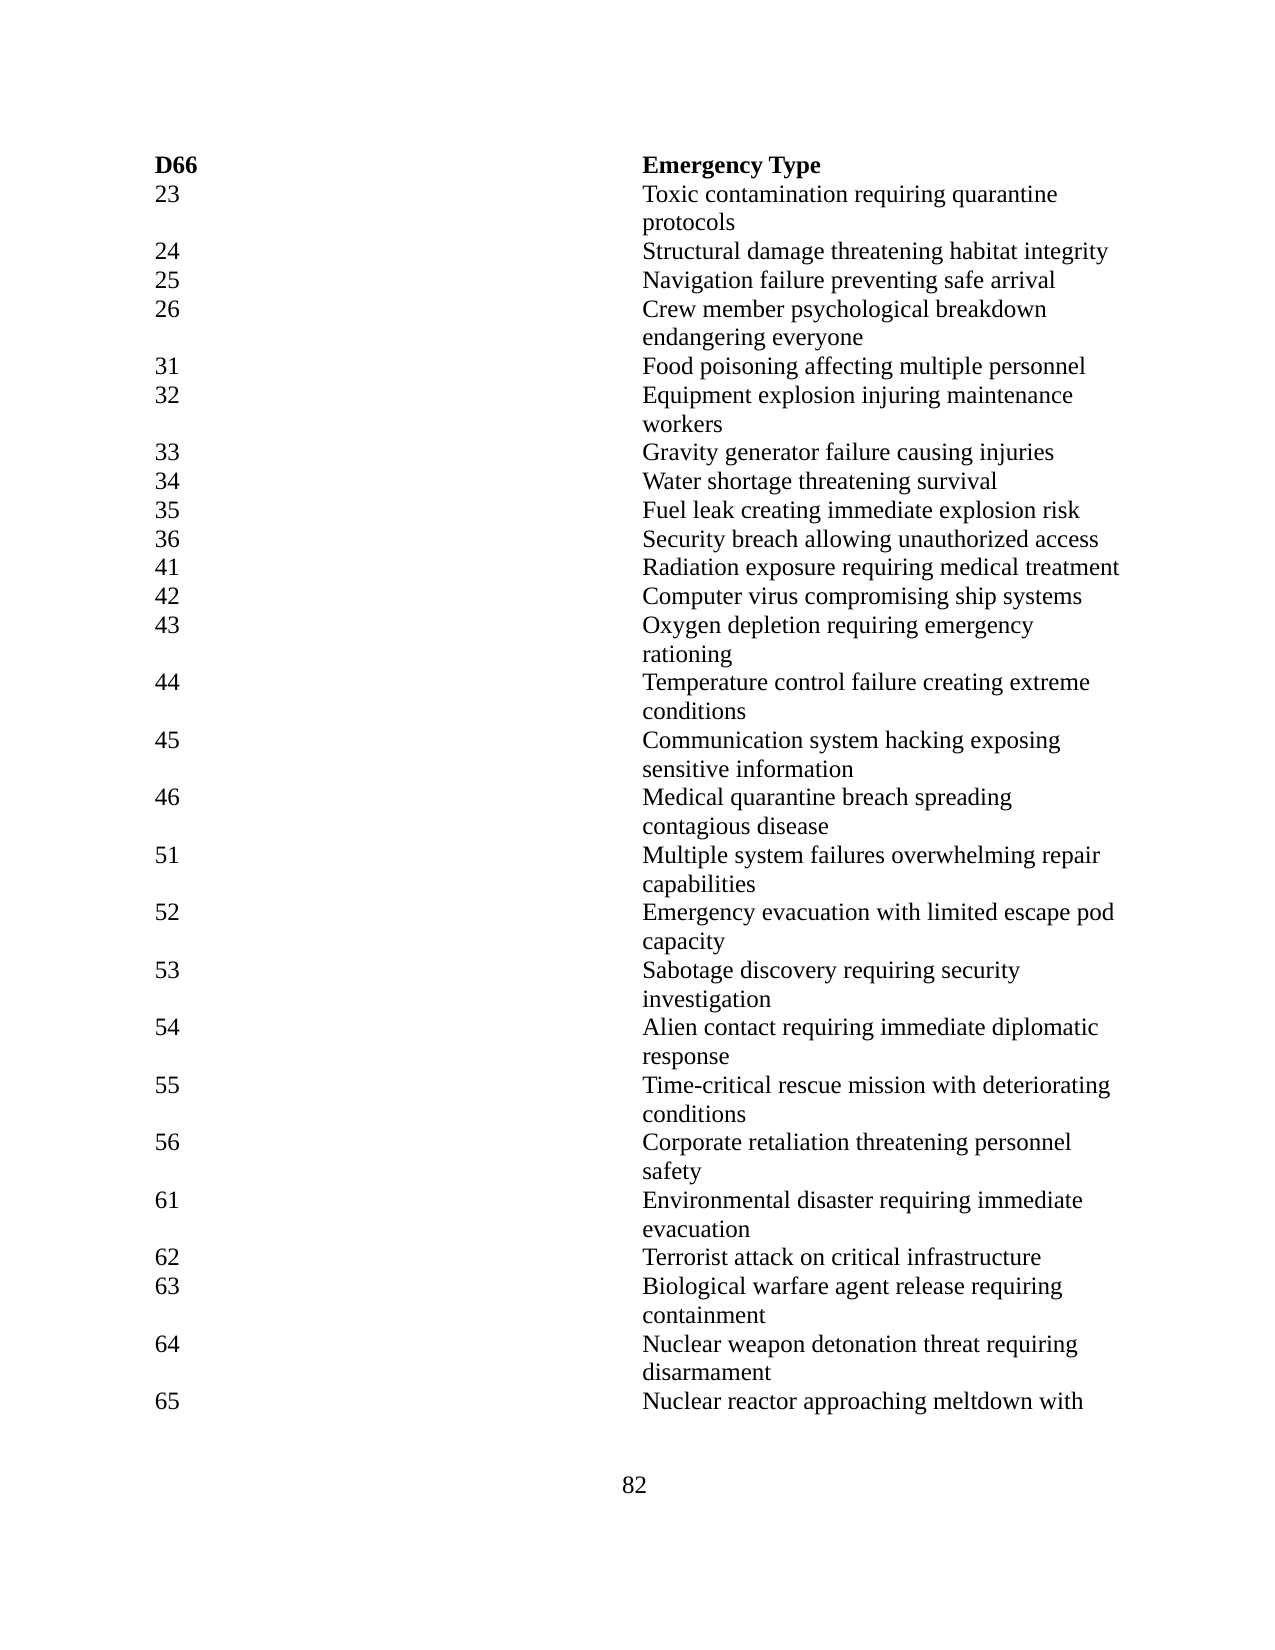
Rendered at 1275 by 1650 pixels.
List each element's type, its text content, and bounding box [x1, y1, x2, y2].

table_cell Computer virus compromising ship systems [638, 581, 1125, 610]
table_cell 62 [150, 1243, 637, 1271]
table_cell 41 [150, 553, 637, 581]
table_cell Security breach allowing unauthorized access [638, 524, 1125, 552]
table_cell Terrorist attack on critical infrastructure [638, 1243, 1125, 1271]
table_cell Alien contact requiring immediate diplomatic response [638, 1013, 1125, 1070]
table_cell Navigation failure preventing safe arrival [638, 265, 1125, 294]
table_cell 51 [150, 840, 637, 897]
table_cell 32 [150, 380, 637, 437]
table_cell Toxic contamination requiring quarantine protocols [638, 179, 1125, 236]
table_cell Nuclear reactor approaching meltdown with [638, 1386, 1125, 1415]
table_cell Multiple system failures overwhelming repair capabilities [638, 840, 1125, 897]
table_cell 26 [150, 294, 637, 351]
table_cell Structural damage threatening habitat integrity [638, 236, 1125, 265]
table_cell 46 [150, 783, 637, 840]
table_cell 56 [150, 1128, 637, 1185]
table_cell 24 [150, 236, 637, 265]
table_cell Temperature control failure creating extreme conditions [638, 668, 1125, 725]
table_cell Time-critical rescue mission with deteriorating conditions [638, 1070, 1125, 1127]
table_cell 23 [150, 179, 637, 236]
table_cell Environmental disaster requiring immediate evacuation [638, 1185, 1125, 1242]
table_cell 43 [150, 610, 637, 667]
table_cell Water shortage threatening survival [638, 466, 1125, 495]
table_cell 65 [150, 1386, 637, 1415]
table_cell Radiation exposure requiring medical treatment [638, 553, 1125, 581]
table_cell Gravity generator failure causing injuries [638, 438, 1125, 466]
table_cell 42 [150, 581, 637, 610]
table_cell Oxygen depletion requiring emergency rationing [638, 610, 1125, 667]
table_cell Sabotage discovery requiring security investigation [638, 955, 1125, 1012]
table_cell Equipment explosion injuring maintenance workers [638, 380, 1125, 437]
table_cell 31 [150, 351, 637, 380]
table_cell 35 [150, 495, 637, 524]
table_cell 25 [150, 265, 637, 294]
table_cell 52 [150, 898, 637, 955]
table_cell Communication system hacking exposing sensitive information [638, 725, 1125, 782]
table_cell 64 [150, 1329, 637, 1386]
table_header Emergency Type [638, 150, 1125, 179]
table_cell 36 [150, 524, 637, 552]
table_cell Fuel leak creating immediate explosion risk [638, 495, 1125, 524]
table_cell 61 [150, 1185, 637, 1242]
table_cell 34 [150, 466, 637, 495]
table_cell Corporate retaliation threatening personnel safety [638, 1128, 1125, 1185]
table_cell 54 [150, 1013, 637, 1070]
table_cell 55 [150, 1070, 637, 1127]
table_cell 45 [150, 725, 637, 782]
table_cell 63 [150, 1271, 637, 1329]
table_cell Nuclear weapon detonation threat requiring disarmament [638, 1329, 1125, 1386]
table_cell Food poisoning affecting multiple personnel [638, 351, 1125, 380]
table_cell 33 [150, 438, 637, 466]
table_cell Medical quarantine breach spreading contagious disease [638, 783, 1125, 840]
table_cell 53 [150, 955, 637, 1012]
table_cell Biological warfare agent release requiring containment [638, 1271, 1125, 1329]
table_cell 44 [150, 668, 637, 725]
table_cell Emergency evacuation with limited escape pod capacity [638, 898, 1125, 955]
table_cell Crew member psychological breakdown endangering everyone [638, 294, 1125, 351]
table_header D66 [150, 150, 637, 179]
